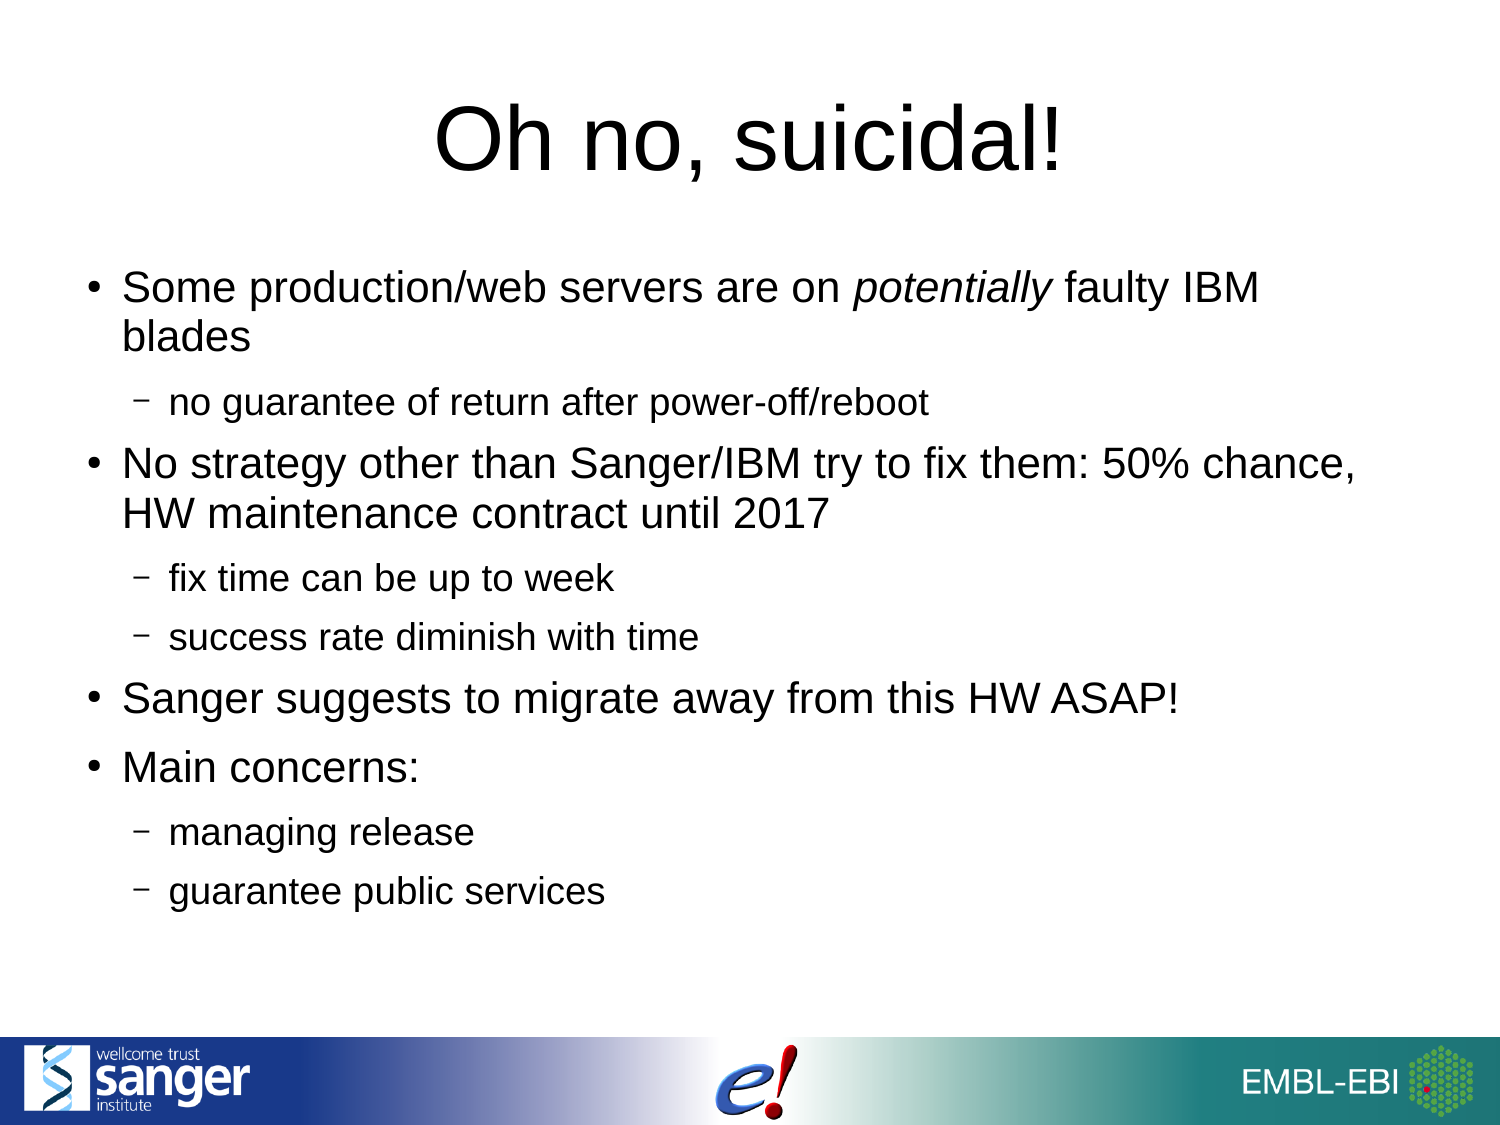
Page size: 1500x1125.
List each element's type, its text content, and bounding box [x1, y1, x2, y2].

picture [0, 1037, 1500, 1125]
title Oh no, suicidal! [75, 44, 1425, 233]
list Some production/web servers are on potentially faulty IBM blades no guarantee of return after power-off/reboot No strategy other than Sanger/IBM try to fix them: 50% chance, HW maintenance contract until 2017 fix time can be up to week success rate diminish with time Sanger suggests to migrate away from this HW ASAP! Main concerns: managing release guarantee public services [75, 263, 1395, 916]
